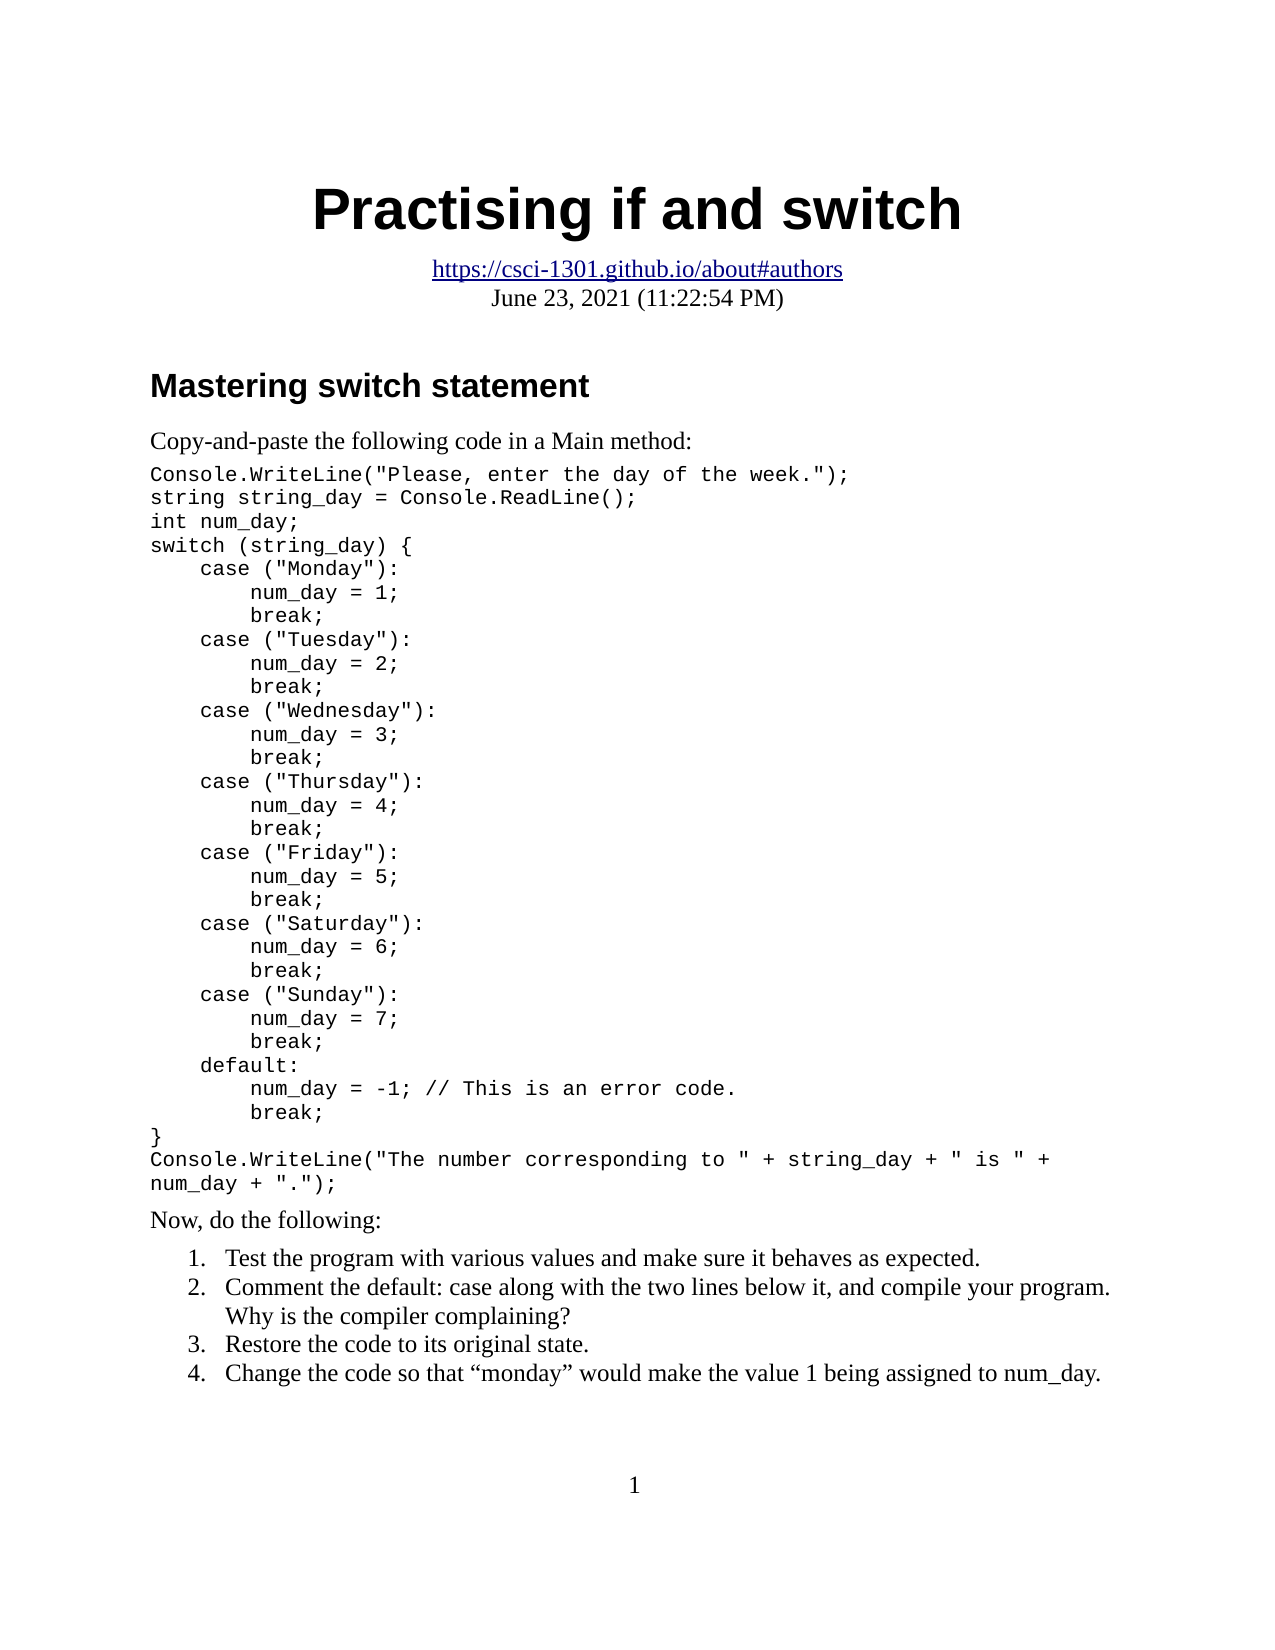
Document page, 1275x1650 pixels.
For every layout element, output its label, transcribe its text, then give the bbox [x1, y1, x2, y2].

text case ("Saturday"): [150, 913, 1125, 937]
text num_day = 7; [150, 1007, 1125, 1031]
text https://csci-1301.github.io/about#authors [150, 254, 1125, 283]
text break; [150, 818, 1125, 842]
text } [150, 1126, 1125, 1149]
list Test the program with various values and make sure it behaves as expected. [187, 1243, 1125, 1272]
list Comment the default: case along with the two lines below it, and compile your program. Why is the compiler complaining? [187, 1272, 1125, 1329]
text break; [150, 676, 1125, 700]
text Copy-and-paste the following code in a Main method: [150, 426, 1125, 455]
text case ("Thursday"): [150, 771, 1125, 795]
text default: [150, 1055, 1125, 1078]
text Console.WriteLine("Please, enter the day of the week."); [150, 464, 1125, 487]
text case ("Wednesday"): [150, 700, 1125, 724]
list Change the code so that “monday” would make the value 1 being assigned to num_day. [187, 1358, 1125, 1387]
text num_day = 2; [150, 653, 1125, 676]
text case ("Sunday"): [150, 984, 1125, 1007]
text Now, do the following: [150, 1206, 1125, 1234]
text case ("Friday"): [150, 842, 1125, 866]
text switch (string_day) { [150, 534, 1125, 558]
text num_day = -1; // This is an error code. [150, 1078, 1125, 1102]
text June 23, 2021 (11:22:54 PM) [150, 283, 1125, 312]
text break; [150, 606, 1125, 629]
text num_day = 5; [150, 866, 1125, 889]
text string string_day = Console.ReadLine(); [150, 487, 1125, 511]
title Practising if and switch [150, 175, 1125, 242]
text break; [150, 1102, 1125, 1126]
text case ("Tuesday"): [150, 629, 1125, 653]
list Restore the code to its original state. [187, 1329, 1125, 1358]
text break; [150, 747, 1125, 771]
text case ("Monday"): [150, 558, 1125, 582]
text num_day = 3; [150, 724, 1125, 747]
text Console.WriteLine("The number corresponding to " + string_day + " is " + num_day + "."); [150, 1149, 1125, 1197]
text int num_day; [150, 511, 1125, 534]
text break; [150, 960, 1125, 984]
text num_day = 4; [150, 795, 1125, 818]
subtitle Mastering switch statement [150, 366, 1125, 404]
text break; [150, 1031, 1125, 1055]
text num_day = 1; [150, 582, 1125, 606]
text break; [150, 889, 1125, 913]
text num_day = 6; [150, 937, 1125, 960]
